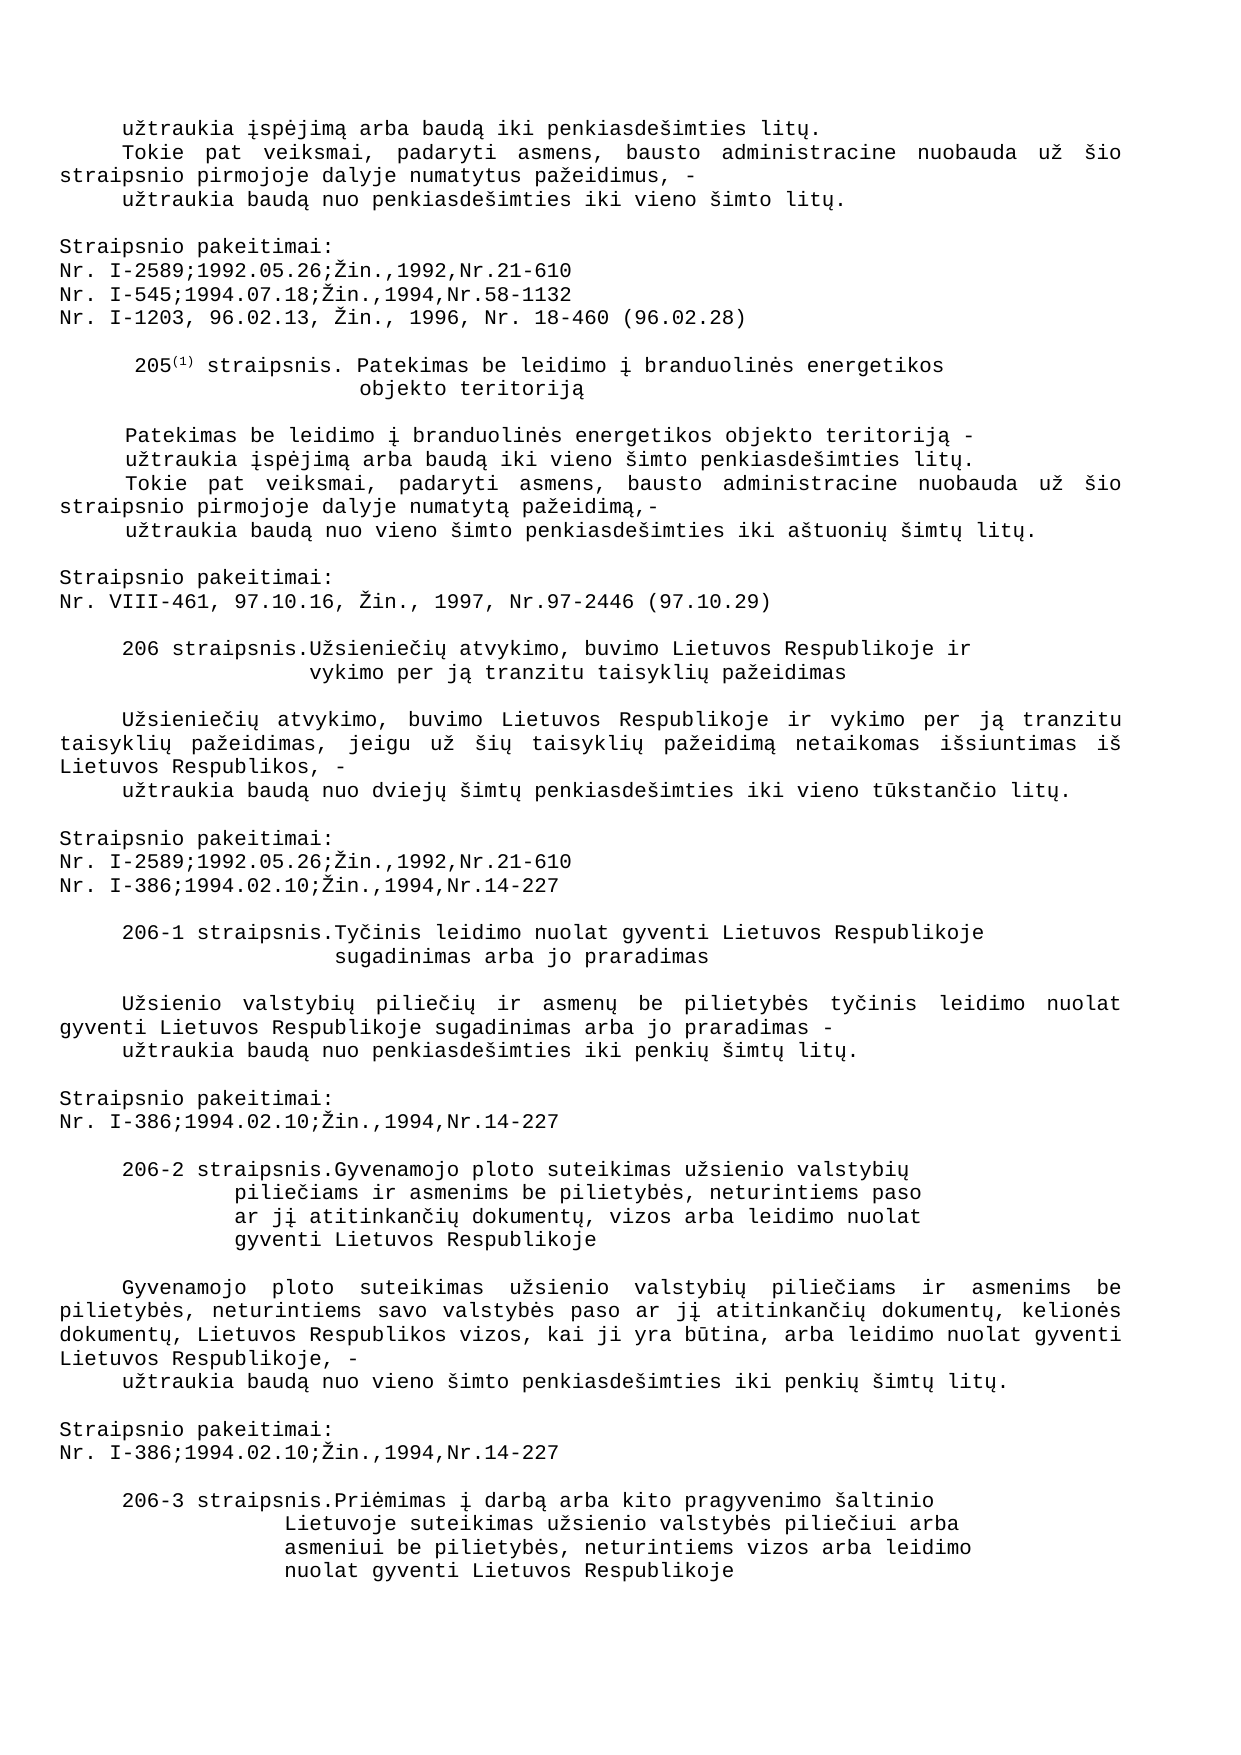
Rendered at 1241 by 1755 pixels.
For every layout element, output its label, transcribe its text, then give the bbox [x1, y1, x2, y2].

text nuolat gyventi Lietuvos Respublikoje [59, 1561, 1122, 1584]
text Gyvenamojo ploto suteikimas užsienio valstybių piliečiams ir asmenims be pilietybės, neturintiems savo valstybės paso ar jį atitinkančių dokumentų, kelionės dokumentų, Lietuvos Respublikos vizos, kai ji yra būtina, arba leidimo nuolat gyventi Lietuvos Respublikoje, - [59, 1277, 1122, 1371]
text Nr. I-2589;1992.05.26;Žin.,1992,Nr.21-610 [59, 260, 1122, 284]
text užtraukia įspėjimą arba baudą iki penkiasdešimties litų. [59, 118, 1122, 142]
text Užsienio valstybių piliečių ir asmenų be pilietybės tyčinis leidimo nuolat gyventi Lietuvos Respublikoje sugadinimas arba jo praradimas - [59, 993, 1122, 1040]
text užtraukia baudą nuo vieno šimto penkiasdešimties iki aštuonių šimtų litų. [59, 520, 1122, 544]
text 206-1 straipsnis.Tyčinis leidimo nuolat gyventi Lietuvos Respublikoje [59, 922, 1122, 946]
text Nr. I-386;1994.02.10;Žin.,1994,Nr.14-227 [59, 875, 1122, 898]
text Nr. I-386;1994.02.10;Žin.,1994,Nr.14-227 [59, 1111, 1122, 1135]
text užtraukia baudą nuo dviejų šimtų penkiasdešimties iki vieno tūkstančio litų. [59, 780, 1122, 804]
text gyventi Lietuvos Respublikoje [59, 1229, 1122, 1253]
text 206-3 straipsnis.Priėmimas į darbą arba kito pragyvenimo šaltinio [59, 1489, 1122, 1513]
text sugadinimas arba jo praradimas [59, 946, 1122, 969]
text Nr. I-1203, 96.02.13, Žin., 1996, Nr. 18-460 (96.02.28) [59, 307, 1122, 331]
text Užsieniečių atvykimo, buvimo Lietuvos Respublikoje ir vykimo per ją tranzitu taisyklių pažeidimas, jeigu už šių taisyklių pažeidimą netaikomas išsiuntimas iš Lietuvos Respublikos, - [59, 709, 1122, 780]
text 206-2 straipsnis.Gyvenamojo ploto suteikimas užsienio valstybių [59, 1158, 1122, 1182]
text Straipsnio pakeitimai: [59, 236, 1122, 260]
text Nr. VIII-461, 97.10.16, Žin., 1997, Nr.97-2446 (97.10.29) [59, 591, 1122, 615]
text Straipsnio pakeitimai: [59, 567, 1122, 591]
text vykimo per ją tranzitu taisyklių pažeidimas [59, 662, 1122, 686]
text Nr. I-2589;1992.05.26;Žin.,1992,Nr.21-610 [59, 851, 1122, 875]
text 206 straipsnis.Užsieniečių atvykimo, buvimo Lietuvos Respublikoje ir [59, 638, 1122, 662]
text Straipsnio pakeitimai: [59, 827, 1122, 851]
text užtraukia baudą nuo penkiasdešimties iki vieno šimto litų. [59, 189, 1122, 213]
text Nr. I-386;1994.02.10;Žin.,1994,Nr.14-227 [59, 1442, 1122, 1466]
text Tokie pat veiksmai, padaryti asmens, bausto administracine nuobauda už šio straipsnio pirmojoje dalyje numatytus pažeidimus, - [59, 142, 1122, 189]
text Straipsnio pakeitimai: [59, 1088, 1122, 1111]
text ar jį atitinkančių dokumentų, vizos arba leidimo nuolat [59, 1206, 1122, 1229]
text Nr. I-545;1994.07.18;Žin.,1994,Nr.58-1132 [59, 284, 1122, 307]
text užtraukia baudą nuo penkiasdešimties iki penkių šimtų litų. [59, 1040, 1122, 1064]
text Lietuvoje suteikimas užsienio valstybės piliečiui arba [59, 1513, 1122, 1537]
text užtraukia įspėjimą arba baudą iki vieno šimto penkiasdešimties litų. [59, 449, 1122, 473]
text 205(1) straipsnis. Patekimas be leidimo į branduolinės energetikos [134, 354, 1122, 378]
text Patekimas be leidimo į branduolinės energetikos objekto teritoriją - [59, 426, 1122, 449]
text Straipsnio pakeitimai: [59, 1419, 1122, 1442]
text piliečiams ir asmenims be pilietybės, neturintiems paso [59, 1182, 1122, 1206]
text objekto teritoriją [134, 378, 1122, 402]
text asmeniui be pilietybės, neturintiems vizos arba leidimo [59, 1537, 1122, 1561]
text užtraukia baudą nuo vieno šimto penkiasdešimties iki penkių šimtų litų. [59, 1371, 1122, 1395]
text Tokie pat veiksmai, padaryti asmens, bausto administracine nuobauda už šio straipsnio pirmojoje dalyje numatytą pažeidimą,- [59, 473, 1122, 520]
